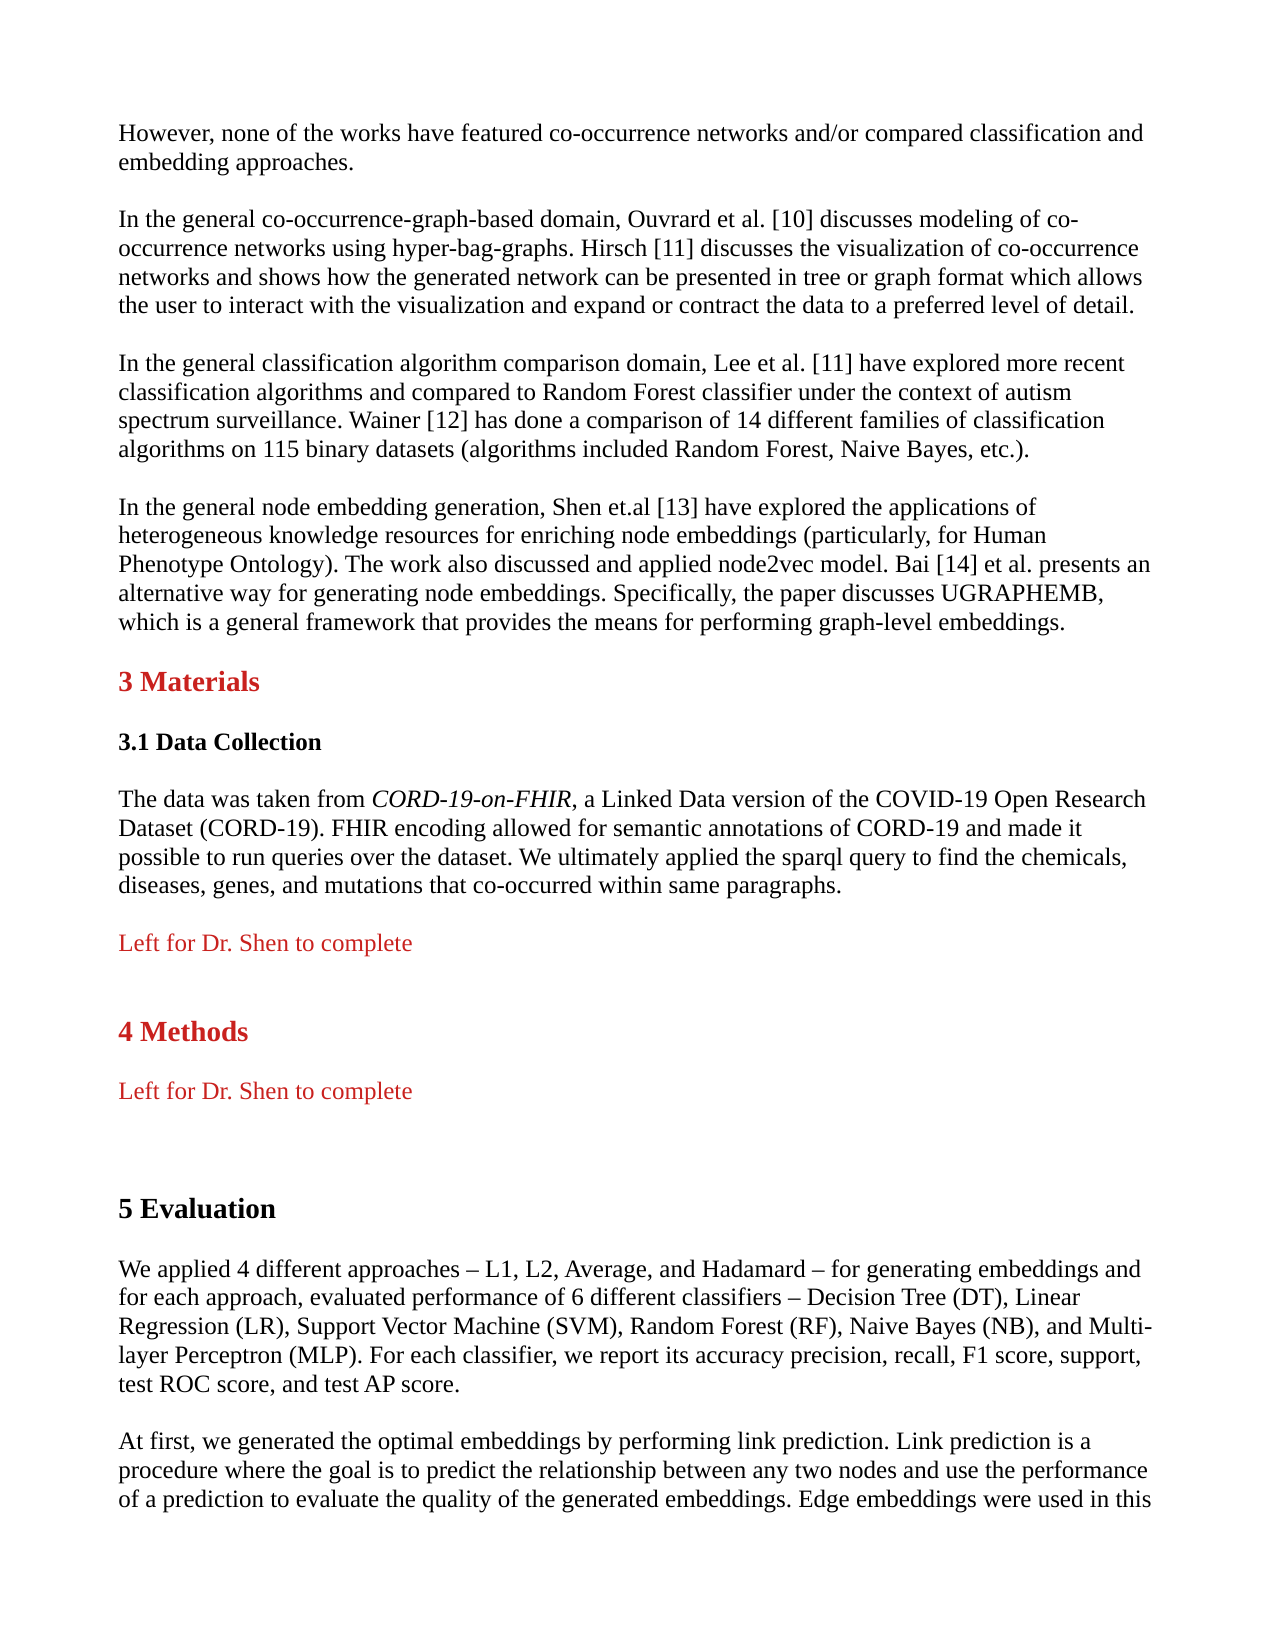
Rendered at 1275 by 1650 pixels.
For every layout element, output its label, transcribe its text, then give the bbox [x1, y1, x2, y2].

text The data was taken from CORD-19-on-FHIR, a Linked Data version of the COVID-19 Open Research Dataset (CORD-19). FHIR encoding allowed for semantic annotations of CORD-19 and made it possible to run queries over the dataset. We ultimately applied the sparql query to find the chemicals, diseases, genes, and mutations that co-occurred within same paragraphs. [118, 784, 1157, 899]
text Left for Dr. Shen to complete [118, 928, 1157, 957]
text However, none of the works have featured co-occurrence networks and/or compared classification and embedding approaches. [118, 118, 1157, 176]
text At first, we generated the optimal embeddings by performing link prediction. Link prediction is a procedure where the goal is to predict the relationship between any two nodes and use the performance of a prediction to evaluate the quality of the generated embeddings. Edge embeddings were used in this [118, 1426, 1157, 1512]
text In the general node embedding generation, Shen et.al [13] have explored the applications of heterogeneous knowledge resources for enriching node embeddings (particularly, for Human Phenotype Ontology). The work also discussed and applied node2vec model. Bai [14] et al. presents an alternative way for generating node embeddings. Specifically, the paper discusses UGRAPHEMB, which is a general framework that provides the means for performing graph-level embeddings. [118, 492, 1157, 636]
text In the general co-occurrence-graph-based domain, Ouvrard et al. [10] discusses modeling of co-occurrence networks using hyper-bag-graphs. Hirsch [11] discusses the visualization of co-occurrence networks and shows how the generated network can be presented in tree or graph format which allows the user to interact with the visualization and expand or contract the data to a preferred level of detail. [118, 204, 1157, 319]
text 5 Evaluation [118, 1191, 1157, 1225]
text We applied 4 different approaches – L1, L2, Average, and Hadamard – for generating embeddings and for each approach, evaluated performance of 6 different classifiers – Decision Tree (DT), Linear Regression (LR), Support Vector Machine (SVM), Random Forest (RF), Naive Bayes (NB), and Multi-layer Perceptron (MLP). For each classifier, we report its accuracy precision, recall, F1 score, support, test ROC score, and test AP score. [118, 1254, 1157, 1397]
text 3.1 Data Collection [118, 727, 1157, 755]
text Left for Dr. Shen to complete [118, 1076, 1157, 1105]
text In the general classification algorithm comparison domain, Lee et al. [11] have explored more recent classification algorithms and compared to Random Forest classifier under the context of autism spectrum surveillance. Wainer [12] has done a comparison of 14 different families of classification algorithms on 115 binary datasets (algorithms included Random Forest, Naive Bayes, etc.). [118, 348, 1157, 463]
text 4 Methods [118, 1014, 1157, 1048]
text 3 Materials [118, 664, 1157, 698]
